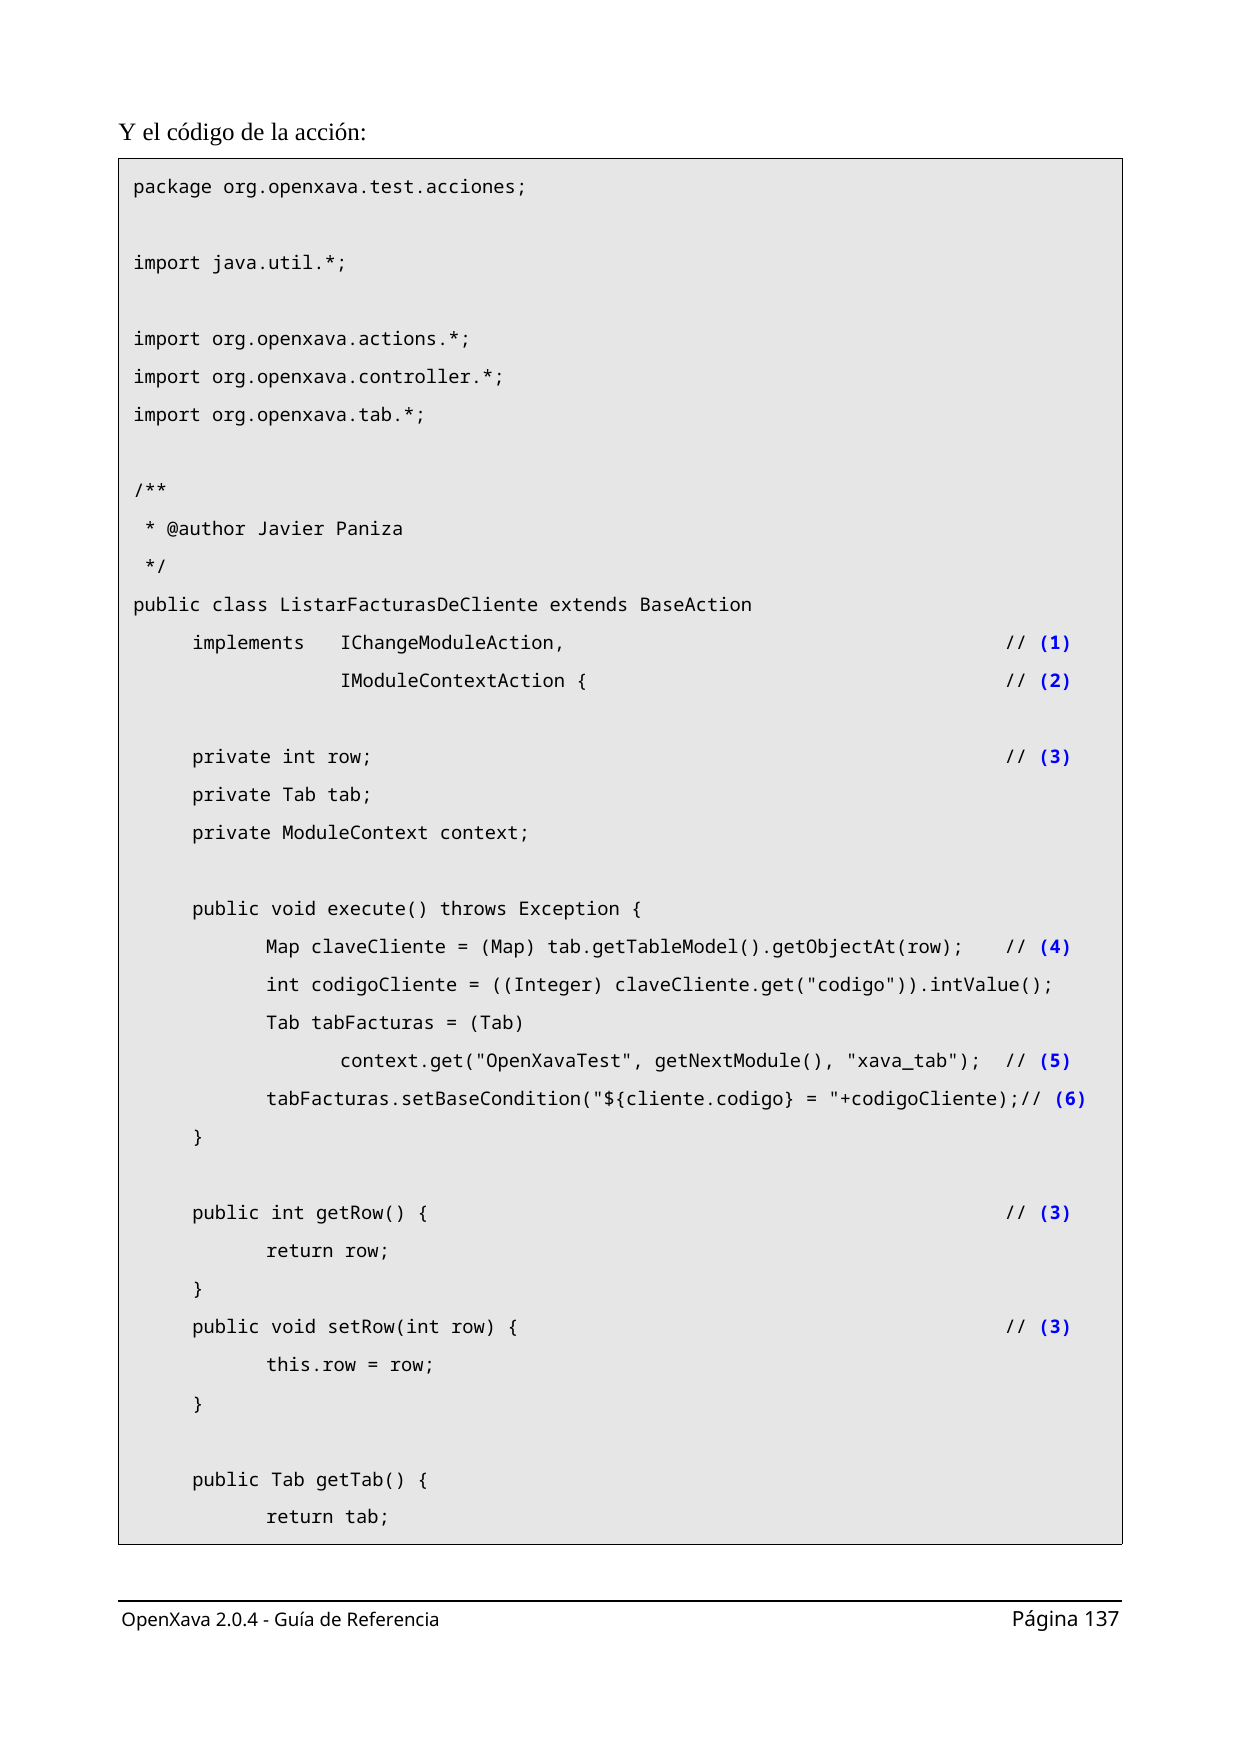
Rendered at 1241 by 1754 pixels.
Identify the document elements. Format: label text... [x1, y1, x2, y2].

text public void execute() throws Exception { [119, 881, 1122, 919]
text return row; [119, 1223, 1122, 1261]
text import org.openxava.tab.*; [119, 386, 1122, 424]
text /** [119, 462, 1122, 501]
text tabFacturas.setBaseCondition("${cliente.codigo} = "+codigoCliente);// (6) [119, 1071, 1122, 1109]
text Tab tabFacturas = (Tab) [119, 995, 1122, 1033]
text private Tab tab; [119, 767, 1122, 805]
text } [119, 1375, 1122, 1413]
text public class ListarFacturasDeCliente extends BaseAction [119, 577, 1122, 614]
text public Tab getTab() { [119, 1451, 1122, 1489]
text Map claveCliente = (Map) tab.getTableModel().getObjectAt(row); // (4) [119, 919, 1122, 957]
text } [119, 1261, 1122, 1299]
text int codigoCliente = ((Integer) claveCliente.get("codigo")).intValue(); [119, 957, 1122, 995]
text } [119, 1109, 1122, 1147]
text * @author Javier Paniza [119, 501, 1122, 538]
text implements IChangeModuleAction, // (1) [119, 614, 1122, 653]
text import java.util.*; [119, 234, 1122, 272]
text return tab; [119, 1489, 1122, 1544]
text private int row; // (3) [119, 729, 1122, 767]
text */ [119, 538, 1122, 577]
text import org.openxava.controller.*; [119, 348, 1122, 386]
text public int getRow() { // (3) [119, 1185, 1122, 1223]
text import org.openxava.actions.*; [119, 310, 1122, 348]
text IModuleContextAction { // (2) [119, 653, 1122, 691]
text package org.openxava.test.acciones; [119, 159, 1122, 196]
text private ModuleContext context; [119, 805, 1122, 843]
text public void setRow(int row) { // (3) [119, 1299, 1122, 1337]
text context.get("OpenXavaTest", getNextModule(), "xava_tab"); // (5) [119, 1033, 1122, 1071]
text Y el código de la acción: [118, 118, 1122, 146]
text this.row = row; [119, 1337, 1122, 1375]
